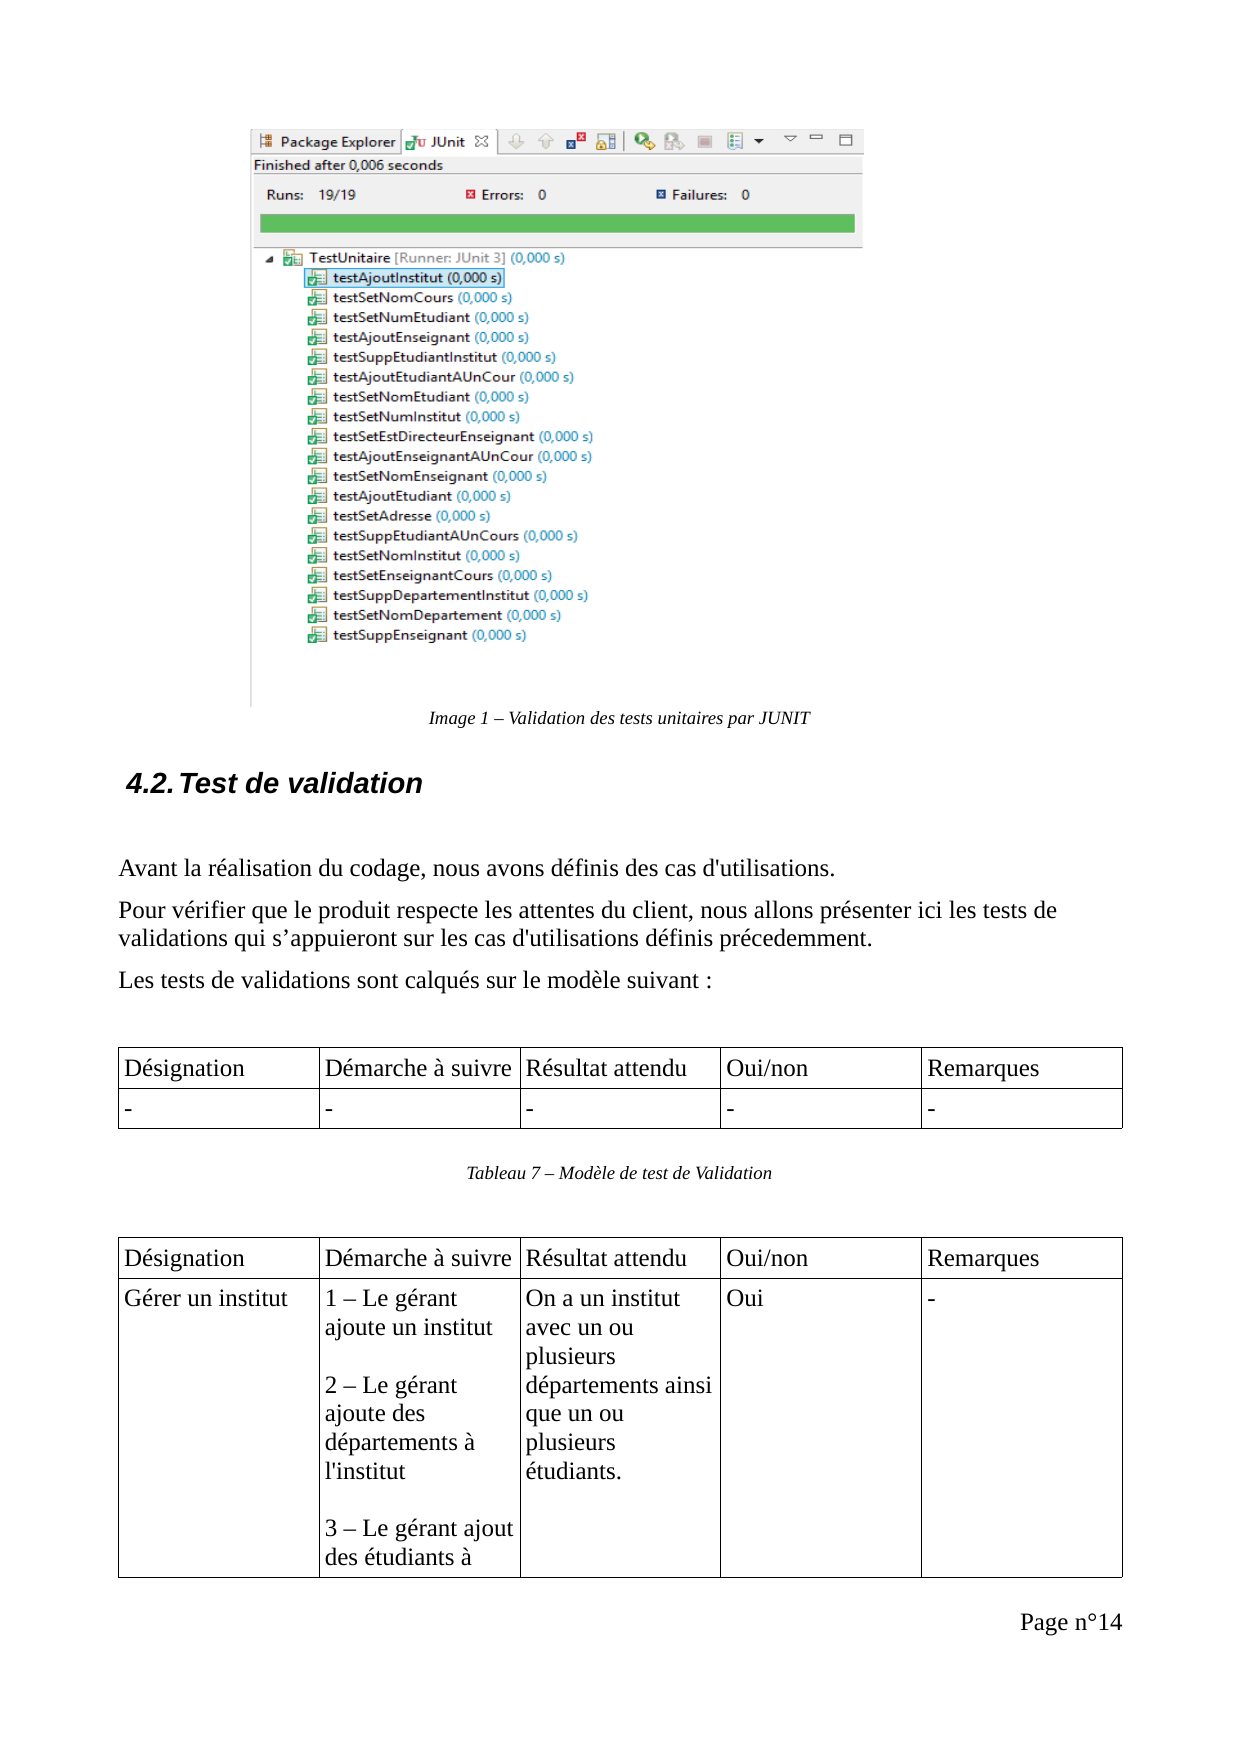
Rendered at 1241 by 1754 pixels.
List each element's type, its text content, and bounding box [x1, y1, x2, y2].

text Pour vérifier que le produit respecte les attentes du client, nous allons présenter ici les tests de validations qui s’appuieront sur les cas d'utilisations définis précedemment. [118, 895, 1122, 952]
subtitle Test de validation [118, 766, 1122, 800]
table_cell Gérer un institut [119, 1279, 319, 1577]
table_header Résultat attendu [521, 1048, 720, 1087]
table_cell - [320, 1089, 520, 1128]
text Les tests de validations sont calqués sur le modèle suivant : [118, 965, 1122, 993]
table_header Résultat attendu [521, 1238, 720, 1278]
table_cell - [521, 1089, 720, 1128]
table_cell - [922, 1279, 1122, 1577]
table_header Oui/non [721, 1238, 921, 1278]
table_cell - [922, 1089, 1122, 1128]
table_header Remarques [922, 1048, 1122, 1087]
text Tableau 7 – Modèle de test de Validation [118, 1162, 1122, 1183]
table_header Remarques [922, 1238, 1122, 1278]
picture [250, 129, 864, 707]
table_cell - [119, 1089, 319, 1128]
table_cell 1 – Le gérant ajoute un institut 2 – Le gérant ajoute des départements à l'institut 3 – Le gérant ajout des étudiants à [320, 1279, 520, 1577]
table_cell - [721, 1089, 921, 1128]
table_header Oui/non [721, 1048, 921, 1087]
table_cell Oui [721, 1279, 921, 1577]
table_header Désignation [119, 1238, 319, 1278]
text Avant la réalisation du codage, nous avons définis des cas d'utilisations. [118, 853, 1122, 882]
text Image 1 – Validation des tests unitaires par JUNIT [118, 118, 1122, 729]
table_header Désignation [119, 1048, 319, 1087]
table_cell On a un institut avec un ou plusieurs départements ainsi que un ou plusieurs étudiants. [521, 1279, 720, 1577]
table_header Démarche à suivre [320, 1048, 520, 1087]
table_header Démarche à suivre [320, 1238, 520, 1278]
